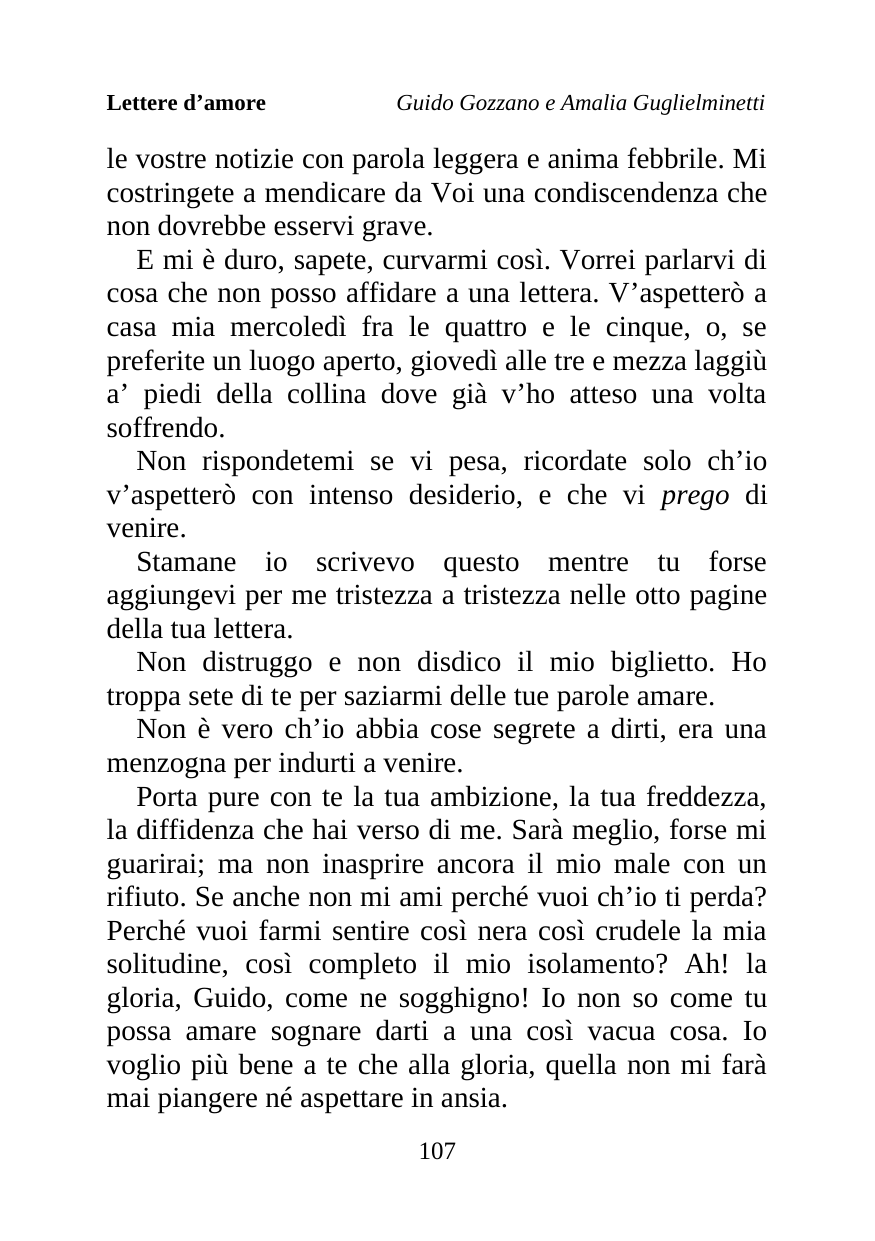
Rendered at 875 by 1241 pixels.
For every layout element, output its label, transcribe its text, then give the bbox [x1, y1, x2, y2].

text Non rispondetemi se vi pesa, ricordate solo ch’io v’aspetterò con intenso desiderio, e che vi prego di venire. [106, 443, 768, 544]
text le vostre notizie con parola leggera e anima febbrile. Mi costringete a mendicare da Voi una condiscendenza che non dovrebbe esservi grave. [106, 141, 768, 242]
text Stamane io scrivevo questo mentre tu forse aggiungevi per me tristezza a tristezza nelle otto pagine della tua lettera. [106, 544, 768, 644]
text Porta pure con te la tua ambizione, la tua freddezza, la diffidenza che hai verso di me. Sarà meglio, forse mi guarirai; ma non inasprire ancora il mio male con un rifiuto. Se anche non mi ami perché vuoi ch’io ti perda? Perché vuoi farmi sentire così nera così crudele la mia solitudine, così completo il mio isolamento? Ah! la gloria, Guido, come ne sogghigno! Io non so come tu possa amare sognare darti a una così vacua cosa. Io voglio più bene a te che alla gloria, quella non mi farà mai piangere né aspettare in ansia. [106, 779, 768, 1114]
text Non è vero ch’io abbia cose segrete a dirti, era una menzogna per indurti a venire. [106, 712, 768, 779]
text Non distruggo e non disdico il mio biglietto. Ho troppa sete di te per saziarmi delle tue parole amare. [106, 644, 768, 712]
text E mi è duro, sapete, curvarmi così. Vorrei parlarvi di cosa che non posso affidare a una lettera. V’aspetterò a casa mia mercoledì fra le quattro e le cinque, o, se preferite un luogo aperto, giovedì alle tre e mezza laggiù a’ piedi della collina dove già v’ho atteso una volta soffrendo. [106, 242, 768, 443]
